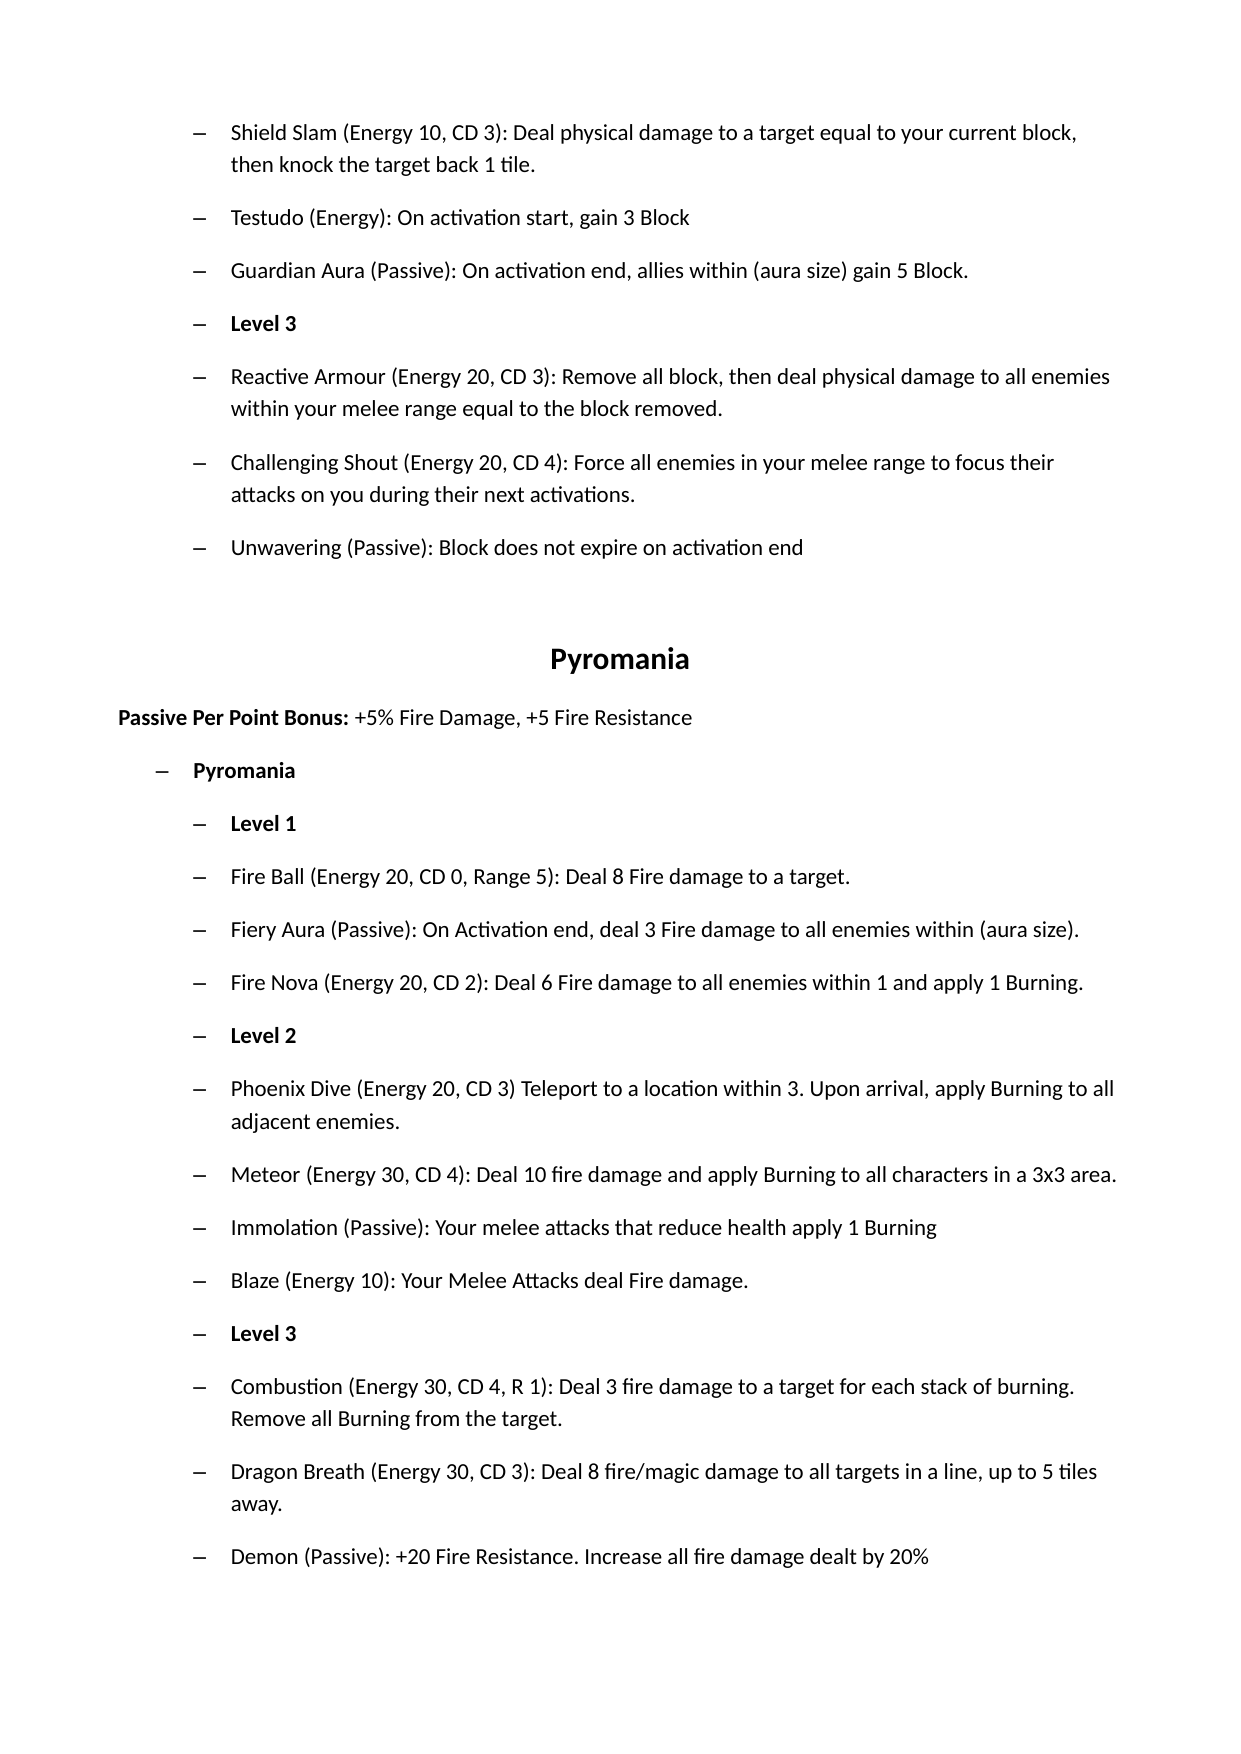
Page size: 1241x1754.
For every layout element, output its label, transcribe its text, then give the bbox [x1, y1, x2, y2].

list Level 3 [193, 1319, 1122, 1347]
text Passive Per Point Bonus: +5% Fire Damage, +5 Fire Resistance [118, 703, 1122, 731]
list Blaze (Energy 10): Your Melee Attacks deal Fire damage. [193, 1266, 1122, 1294]
list Fire Nova (Energy 20, CD 2): Deal 6 Fire damage to all enemies within 1 and apply 1 Burning. [193, 968, 1122, 997]
list Combustion (Energy 30, CD 4, R 1): Deal 3 fire damage to a target for each stack of burning. Remove all Burning from the target. [193, 1372, 1122, 1432]
list Reactive Armour (Energy 20, CD 3): Remove all block, then deal physical damage to all enemies within your melee range equal to the block removed. [193, 362, 1122, 423]
text Pyromania [118, 639, 1122, 677]
list Level 1 [193, 809, 1122, 837]
list Testudo (Energy): On activation start, gain 3 Block [193, 203, 1122, 231]
list Fire Ball (Energy 20, CD 0, Range 5): Deal 8 Fire damage to a target. [193, 862, 1122, 891]
list Fiery Aura (Passive): On Activation end, deal 3 Fire damage to all enemies within (aura size). [193, 916, 1122, 943]
list Phoenix Dive (Energy 20, CD 3) Teleport to a location within 3. Upon arrival, apply Burning to all adjacent enemies. [193, 1074, 1122, 1135]
list Immolation (Passive): Your melee attacks that reduce health apply 1 Burning [193, 1213, 1122, 1241]
list Unwavering (Passive): Block does not expire on activation end [193, 533, 1122, 561]
list Challenging Shout (Energy 20, CD 4): Force all enemies in your melee range to focus their attacks on you during their next activations. [193, 448, 1122, 508]
list Dragon Breath (Energy 30, CD 3): Deal 8 fire/magic damage to all targets in a line, up to 5 tiles away. [193, 1457, 1122, 1517]
list Demon (Passive): +20 Fire Resistance. Increase all fire damage dealt by 20% [193, 1542, 1122, 1570]
list Shield Slam (Energy 10, CD 3): Deal physical damage to a target equal to your current block, then knock the target back 1 tile. [193, 118, 1122, 178]
list Level 2 [193, 1022, 1122, 1049]
list Level 3 [193, 309, 1122, 337]
list Guardian Aura (Passive): On activation end, allies within (aura size) gain 5 Block. [193, 256, 1122, 284]
list Pyromania [156, 756, 1122, 784]
list Meteor (Energy 30, CD 4): Deal 10 fire damage and apply Burning to all characters in a 3x3 area. [193, 1160, 1122, 1188]
